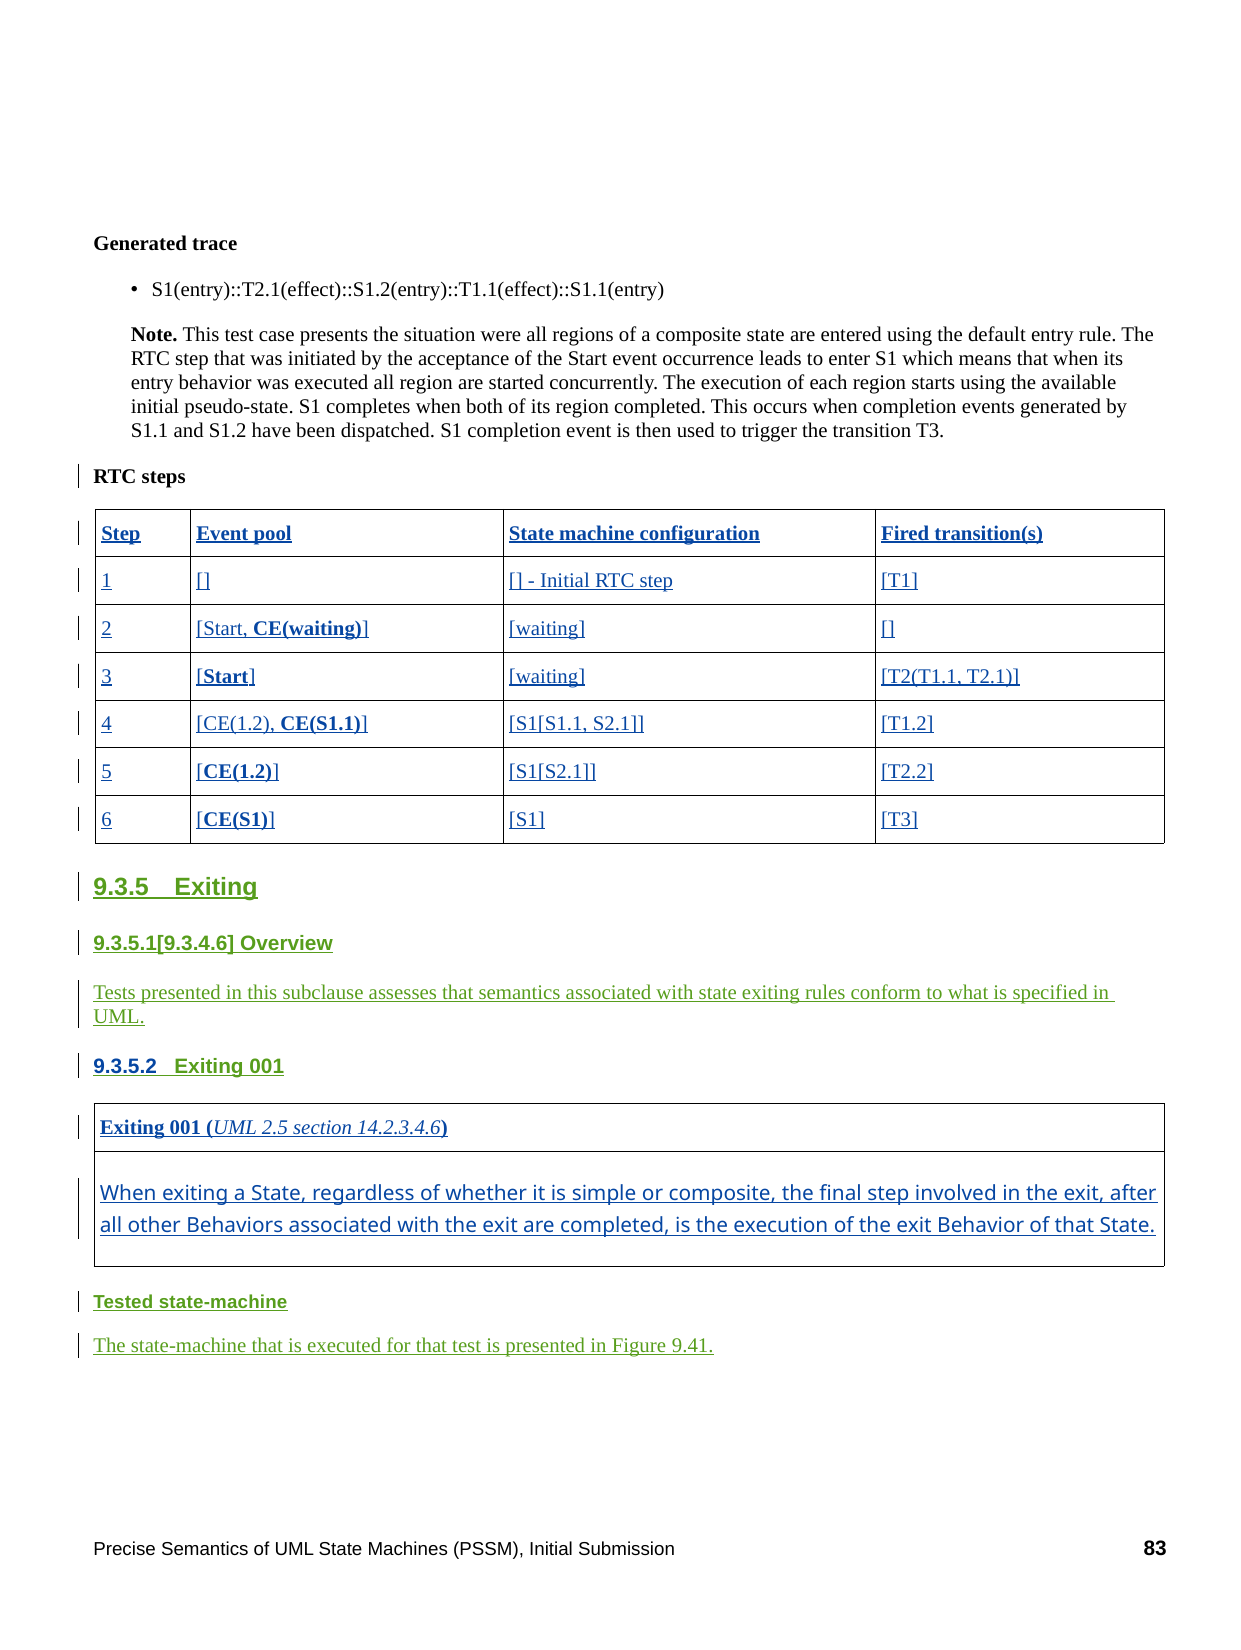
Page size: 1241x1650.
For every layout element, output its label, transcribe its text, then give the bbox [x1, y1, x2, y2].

table_header State machine configuration [504, 510, 875, 556]
table_cell [S1] [504, 796, 875, 843]
table_cell [waiting] [504, 653, 875, 699]
subtitle Exiting [93, 872, 1164, 901]
table_cell [T2(T1.1, T2.1)] [876, 653, 1164, 699]
table_cell [S1[S2.1]] [504, 748, 875, 795]
table_cell [T1.2] [876, 701, 1164, 747]
table_cell [Start] [191, 653, 503, 699]
text The state-machine that is executed for that test is presented in Figure 9.41. [93, 1333, 1164, 1357]
table_cell 4 [96, 701, 190, 747]
subtitle Exiting 001 [93, 1053, 1164, 1078]
table_cell [] - Initial RTC step [504, 557, 875, 604]
text Note. This test case presents the situation were all regions of a composite state are entered using the default entry rule. The RTC step that was initiated by the acceptance of the Start event occurrence leads to enter S1 which means that when its entry behavior was executed all region are started concurrently. The execution of each region starts using the available initial pseudo-state. S1 completes when both of its region completed. This occurs when completion events generated by S1.1 and S1.2 have been dispatched. S1 completion event is then used to trigger the transition T3. [131, 322, 1164, 442]
table_header Event pool [191, 510, 503, 556]
table_cell [CE(1.2), CE(S1.1)] [191, 701, 503, 747]
table_cell [CE(S1)] [191, 796, 503, 843]
table_header Step [96, 510, 190, 556]
table_cell [] [876, 605, 1164, 652]
table_cell 1 [96, 557, 190, 604]
table_cell [Start, CE(waiting)] [191, 605, 503, 652]
table_cell When exiting a State, regardless of whether it is simple or composite, the final step involved in the exit, after all other Behaviors associated with the exit are completed, is the execution of the exit Behavior of that State. [95, 1152, 1164, 1266]
subtitle Tested state-machine [93, 1291, 1164, 1312]
text RTC steps [93, 463, 1164, 488]
table_cell [CE(1.2)] [191, 748, 503, 795]
table_cell 3 [96, 653, 190, 699]
table_header Fired transition(s) [876, 510, 1164, 556]
table_cell [waiting] [504, 605, 875, 652]
table_cell [T1] [876, 557, 1164, 604]
table_cell [T3] [876, 796, 1164, 843]
table_cell 6 [96, 796, 190, 843]
table_cell [S1[S1.1, S2.1]] [504, 701, 875, 747]
table_cell [] [191, 557, 503, 604]
text Tests presented in this subclause assesses that semantics associated with state exiting rules conform to what is specified in UML. [93, 980, 1164, 1028]
text Generated trace [93, 231, 1164, 255]
list S1(entry)::T2.1(effect)::S1.2(entry)::T1.1(effect)::S1.1(entry) [131, 276, 1164, 301]
table_cell 5 [96, 748, 190, 795]
table_cell [T2.2] [876, 748, 1164, 795]
table_cell 2 [96, 605, 190, 652]
table_header Exiting 001 (UML 2.5 section 14.2.3.4.6) [95, 1104, 1164, 1151]
subtitle Overview [93, 930, 1164, 955]
